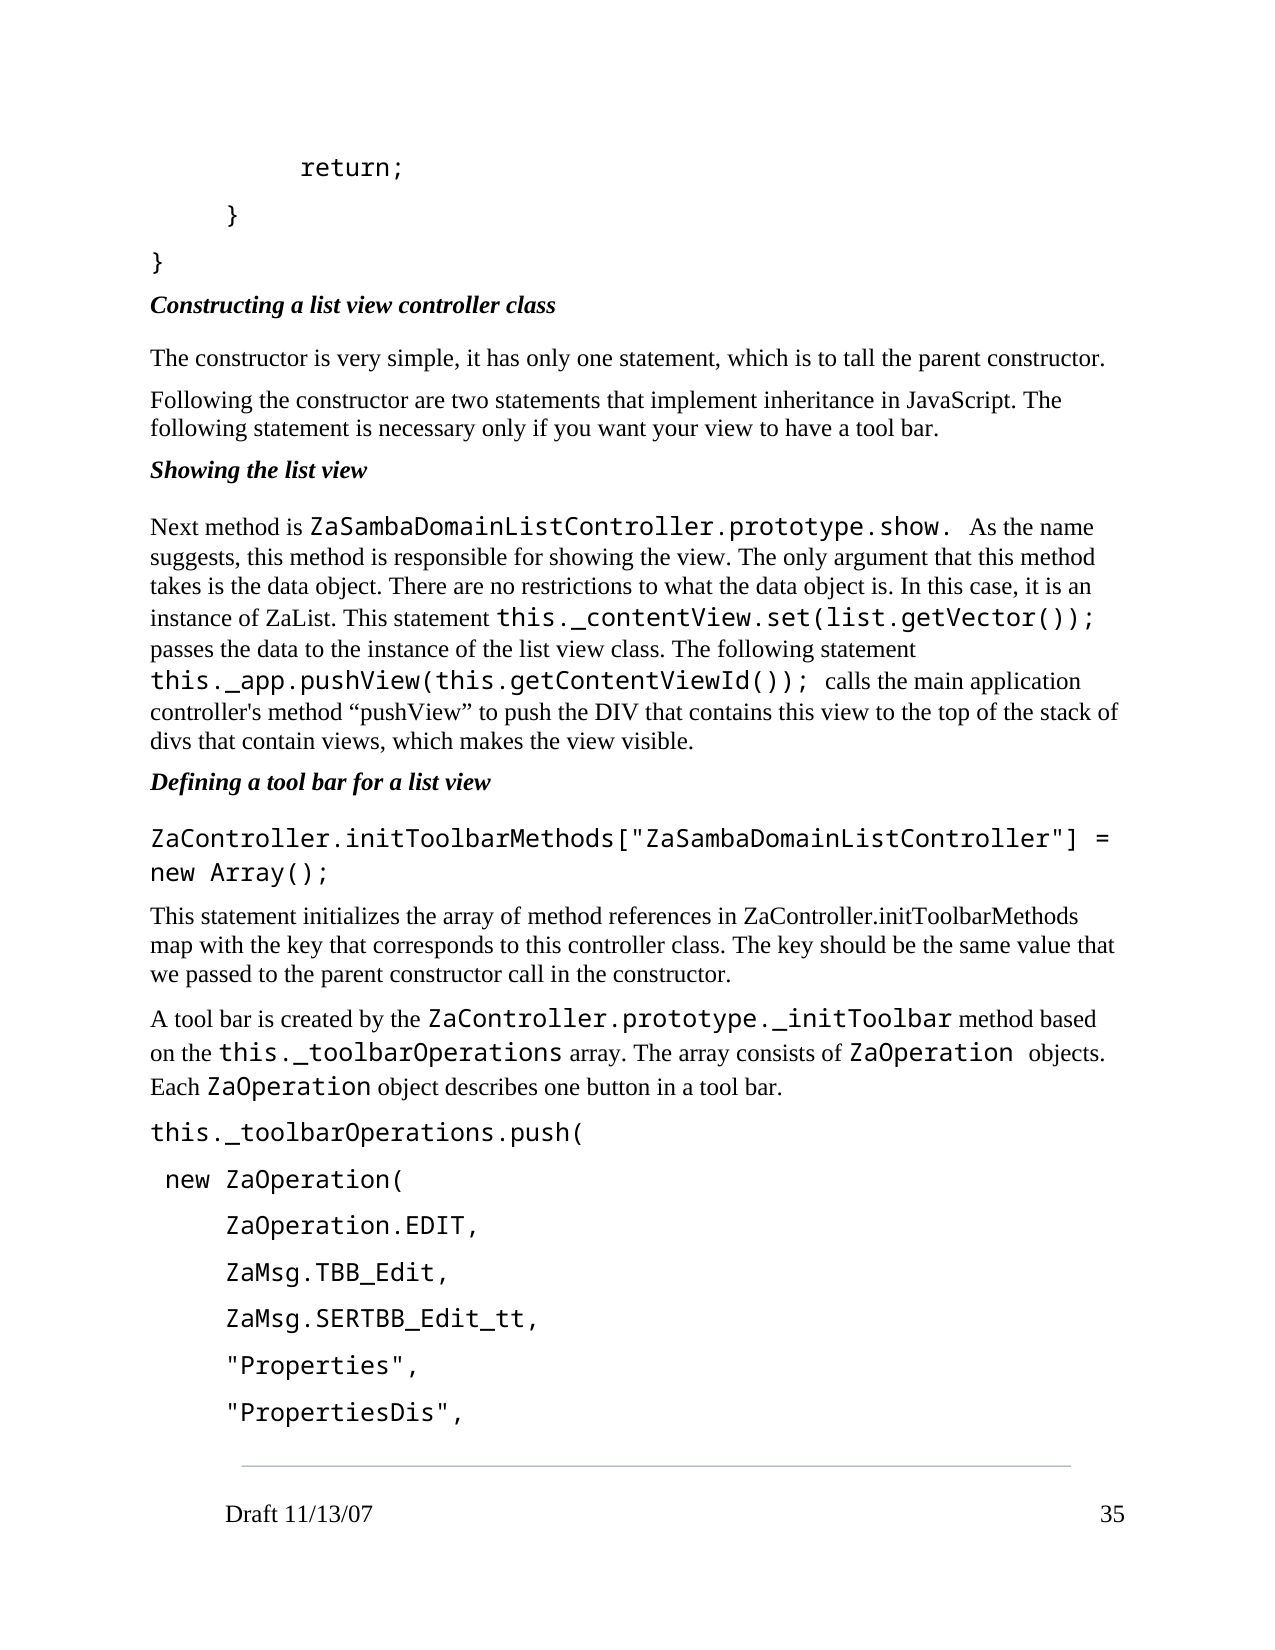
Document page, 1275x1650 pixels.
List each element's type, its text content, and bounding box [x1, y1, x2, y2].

text Following the constructor are two statements that implement inheritance in JavaScript. The following statement is necessary only if you want your view to have a tool bar. [150, 385, 1125, 442]
text new ZaOperation( [150, 1161, 1125, 1196]
text } [150, 243, 1125, 277]
text A tool bar is created by the ZaController.prototype._initToolbar method based on the this._toolbarOperations array. The array consists of ZaOperation objects. Each ZaOperation object describes one button in a tool bar. [150, 1000, 1125, 1102]
text ZaMsg.TBB_Edit, [150, 1254, 1125, 1289]
text This statement initializes the array of method references in ZaController.initToolbarMethods map with the key that corresponds to this controller class. The key should be the same value that we passed to the parent constructor call in the constructor. [150, 901, 1125, 988]
subtitle Showing the list view [150, 455, 1125, 483]
text return; [225, 150, 1125, 184]
subtitle Defining a tool bar for a list view [150, 767, 1125, 796]
text "Properties", [150, 1348, 1125, 1382]
text } [225, 197, 1125, 231]
text this._toolbarOperations.push( [150, 1115, 1125, 1149]
text ZaMsg.SERTBB_Edit_tt, [150, 1301, 1125, 1335]
subtitle Constructing a list view controller class [150, 290, 1125, 318]
text Next method is ZaSambaDomainListController.prototype.show. As the name suggests, this method is responsible for showing the view. The only argument that this method takes is the data object. There are no restrictions to what the data object is. In this case, it is an instance of ZaList. This statement this._contentView.set(list.getVector()); passes the data to the instance of the list view class. The following statement this._app.pushView(this.getContentViewId()); calls the main application controller's method “pushView” to push the DIV that contains this view to the top of the stack of divs that contain views, which makes the view visible. [150, 508, 1125, 754]
text "PropertiesDis", [150, 1394, 1125, 1428]
text ZaController.initToolbarMethods["ZaSambaDomainListController"] = new Array(); [150, 821, 1125, 889]
text ZaOperation.EDIT, [150, 1208, 1125, 1242]
text The constructor is very simple, it has only one statement, which is to tall the parent constructor. [150, 343, 1125, 372]
